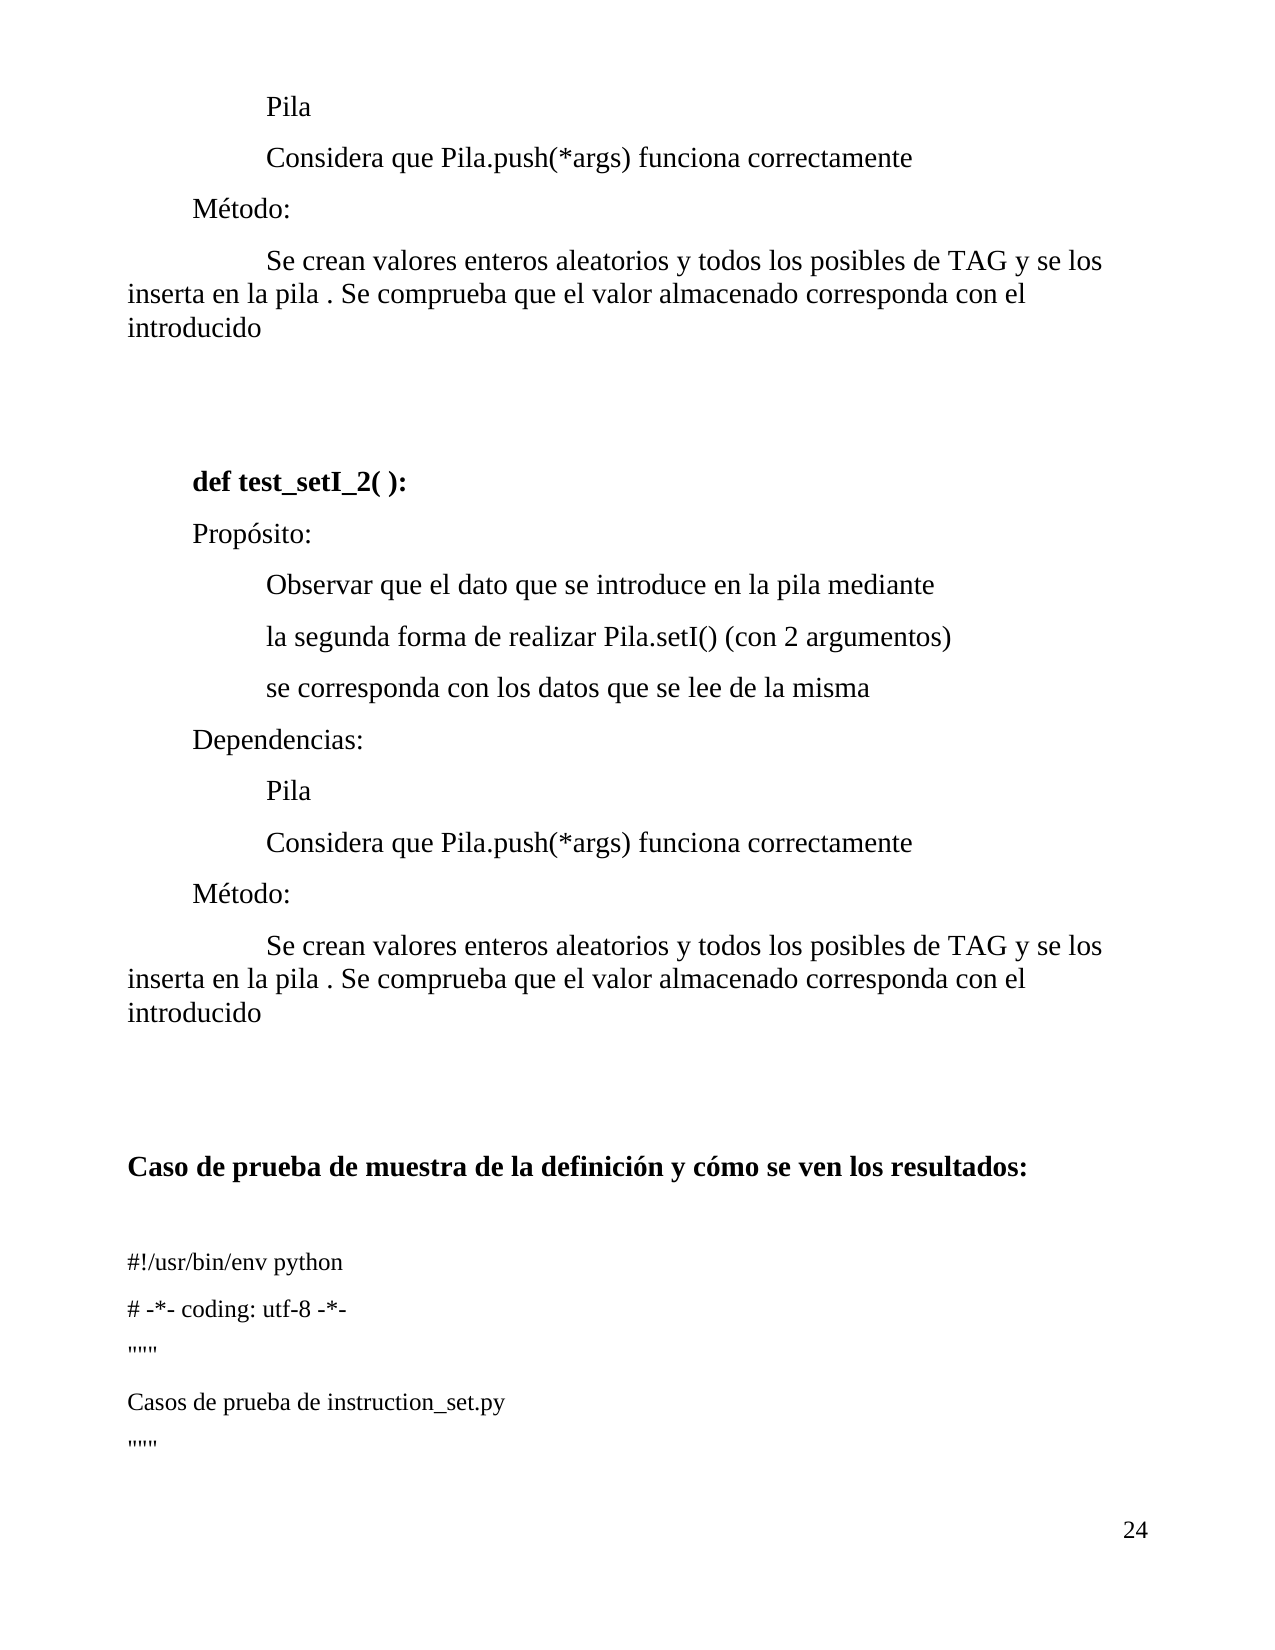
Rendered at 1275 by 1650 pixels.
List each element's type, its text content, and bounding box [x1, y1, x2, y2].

text Propósito: [127, 516, 1148, 549]
text Pila [127, 89, 1148, 122]
text Dependencias: [127, 722, 1148, 755]
text Caso de prueba de muestra de la definición y cómo se ven los resultados: [127, 1149, 1148, 1183]
text Casos de prueba de instruction_set.py [127, 1387, 1148, 1416]
text Pila [127, 773, 1148, 807]
text Observar que el dato que se introduce en la pila mediante [127, 567, 1148, 601]
text la segunda forma de realizar Pila.setI() (con 2 argumentos) [127, 619, 1148, 652]
text #!/usr/bin/env python [127, 1247, 1148, 1276]
text """ [127, 1434, 1148, 1463]
text Método: [127, 876, 1148, 910]
text # -*- coding: utf-8 -*- [127, 1294, 1148, 1323]
text Método: [127, 192, 1148, 225]
text Se crean valores enteros aleatorios y todos los posibles de TAG y se los inserta en la pila . Se comprueba que el valor almacenado corresponda con el introducido [127, 928, 1148, 1028]
text """ [127, 1341, 1148, 1369]
text Se crean valores enteros aleatorios y todos los posibles de TAG y se los inserta en la pila . Se comprueba que el valor almacenado corresponda con el introducido [127, 243, 1148, 344]
text Considera que Pila.push(*args) funciona correctamente [127, 140, 1148, 174]
text Considera que Pila.push(*args) funciona correctamente [127, 825, 1148, 858]
text se corresponda con los datos que se lee de la misma [127, 670, 1148, 704]
text def test_setI_2( ): [127, 464, 1148, 498]
